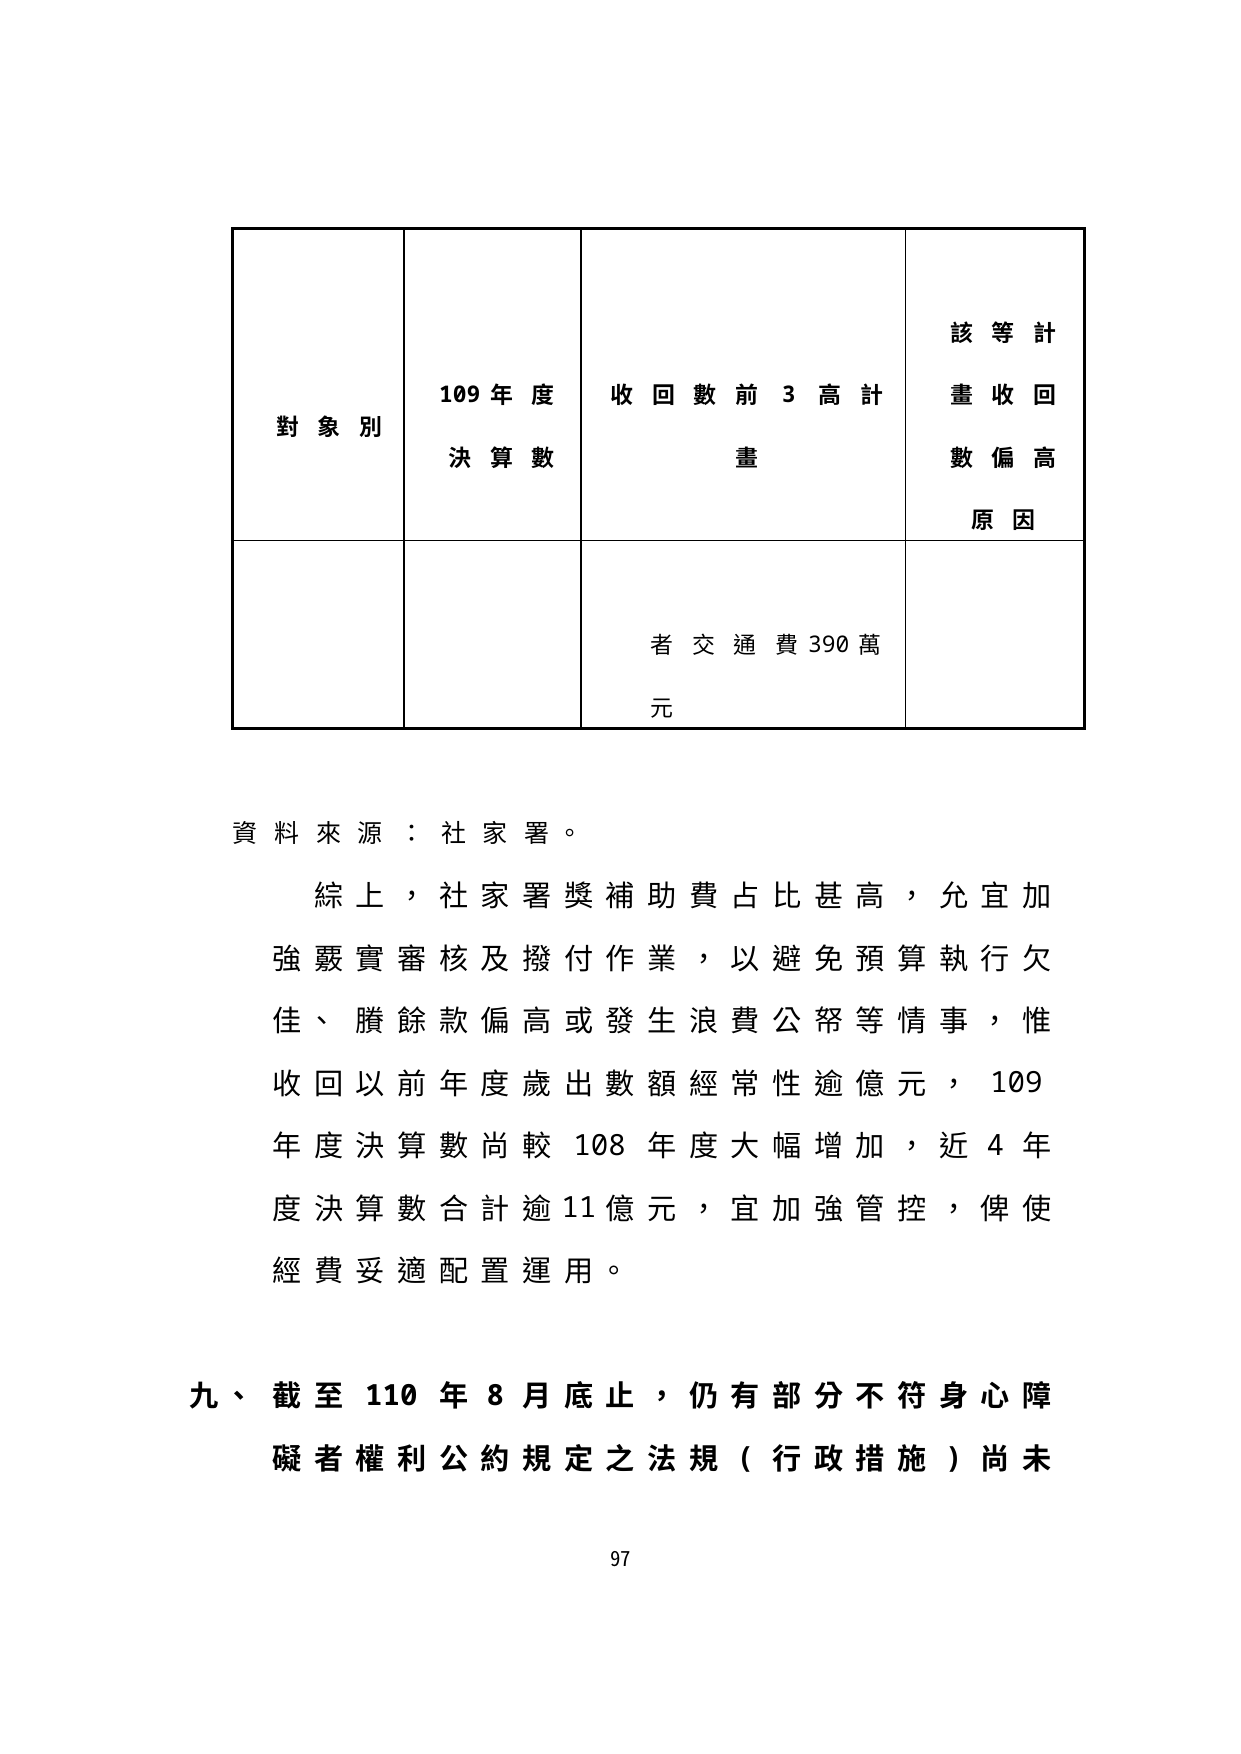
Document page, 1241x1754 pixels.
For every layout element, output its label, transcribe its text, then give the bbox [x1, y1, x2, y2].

table_header 該等計畫收回數偏高原因 [906, 230, 1083, 540]
table_header 對象別 [234, 230, 403, 540]
table_cell 者交通費390萬元 [582, 541, 905, 727]
table_cell [405, 541, 580, 727]
table_cell [234, 541, 403, 727]
table_header 收回數前3高計畫 [582, 230, 905, 540]
text 綜上，社家署獎補助費占比甚高，允宜加強覈實審核及撥付作業，以避免預算執行欠佳、賸餘款偏高或發生浪費公帑等情事，惟收回以前年度歲出數額經常性逾億元，109年度決算數尚較108年度大幅增加，近4年度決算數合計逾11億元，宜加強管控，俾使經費妥適配置運用。 [242, 852, 1058, 1290]
text 資料來源：社家署。 [203, 790, 1058, 852]
table_cell [906, 541, 1083, 727]
table_header 109年度決算數 [405, 230, 580, 540]
text 九、截至110年8月底止，仍有部分不符身心障礙者權利公約規定之法規(行政措施)尚未 [183, 1352, 1058, 1477]
